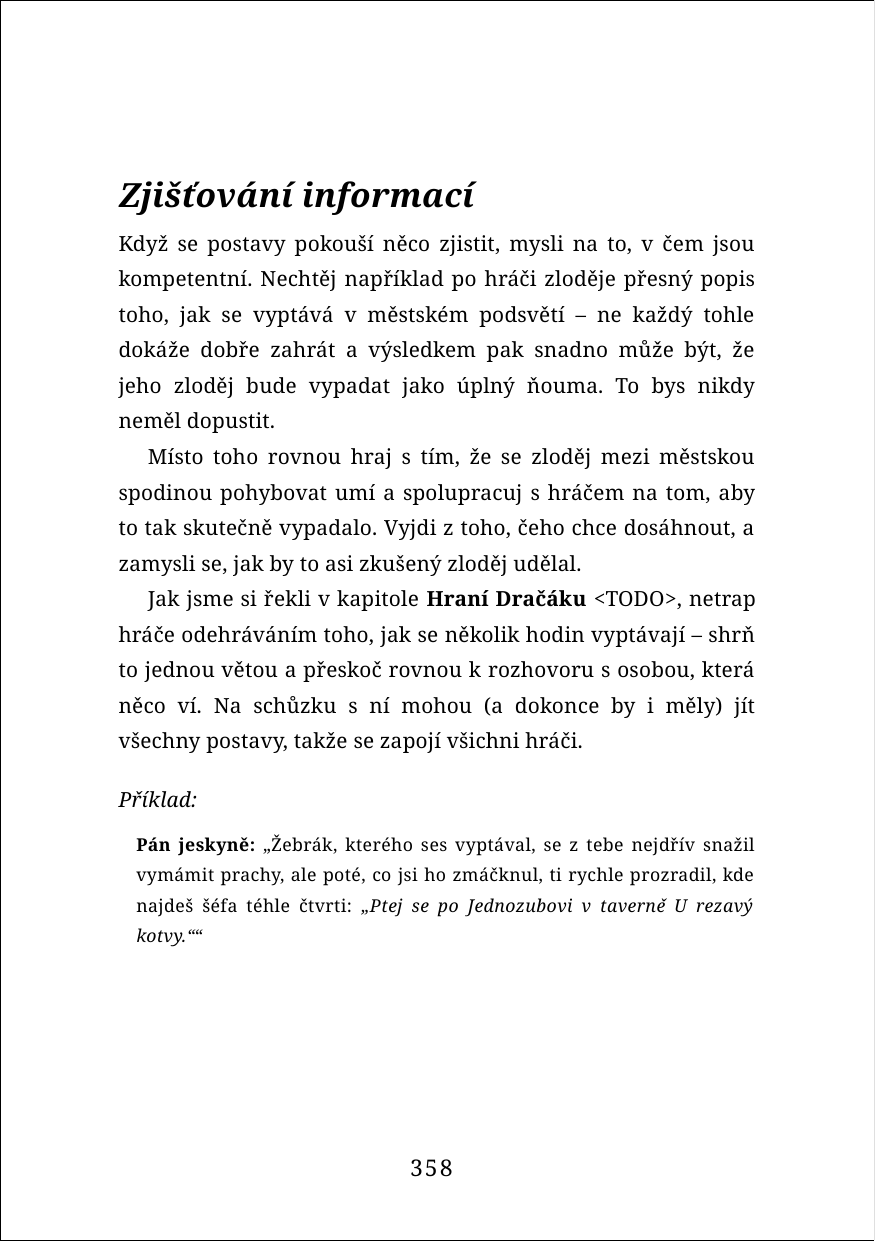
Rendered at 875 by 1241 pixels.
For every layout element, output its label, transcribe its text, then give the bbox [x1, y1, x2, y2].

subtitle Zjišťování informací [118, 172, 756, 217]
text Pán jeskyně: „Žebrák, kterého ses vyptával, se z tebe nejdřív snažil vymámit prachy, ale poté, co jsi ho zmáčknul, ti rychle prozradil, kde najdeš šéfa téhle čtvrti: „Ptej se po Jednozubovi v taverně U rezavý kotvy.““ [136, 833, 756, 947]
text Příklad: [118, 785, 756, 814]
text Když se postavy pokouší něco zjistit, mysli na to, v čem jsou kompetentní. Nechtěj například po hráči zloděje přesný popis toho, jak se vyptává v městském podsvětí – ne každý tohle dokáže dobře zahrát a výsledkem pak snadno může být, že jeho zloděj bude vypadat jako úplný ňouma. To bys nikdy neměl dopustit. Místo toho rovnou hraj s tím, že se zloděj mezi městskou spodinou pohybovat umí a spolupracuj s hráčem na tom, aby to tak skutečně vypadalo. Vyjdi z toho, čeho chce dosáhnout, a zamysli se, jak by to asi zkušený zloděj udělal. Jak jsme si řekli v kapitole Hraní Dračáku <TODO>, netrap hráče odehráváním toho, jak se několik hodin vyptávají – shrň to jednou větou a přeskoč rovnou k rozhovoru s osobou, která něco ví. Na schůzku s ní mohou (a dokonce by i měly) jít všechny postavy, takže se zapojí všichni hráči. [118, 229, 756, 755]
